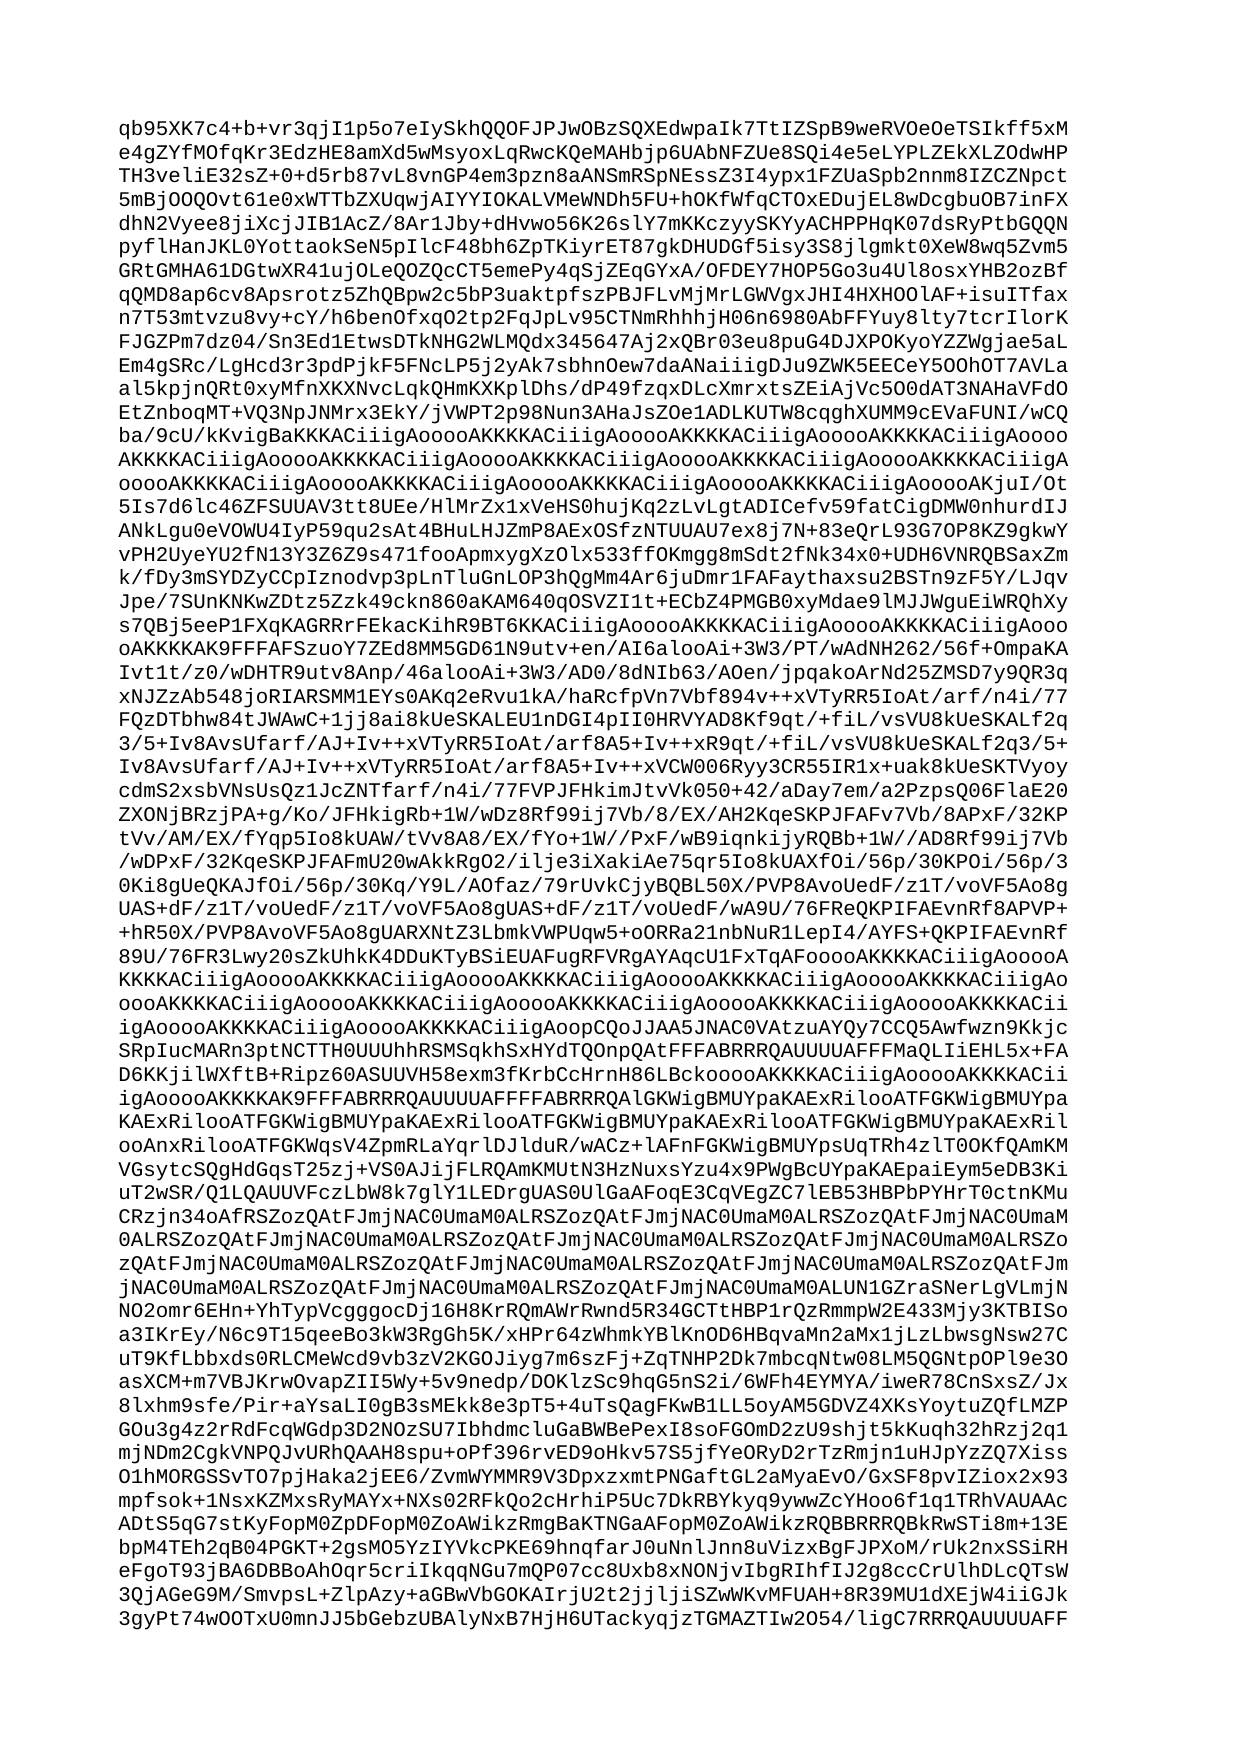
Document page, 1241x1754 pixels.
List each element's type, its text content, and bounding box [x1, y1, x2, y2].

text 3/5+Iv8AvsUfarf/AJ+Iv++xVTyRR5IoAt/arf8A5+Iv++xR9qt/+fiL/vsVU8kUeSKALf2q3/5+ [118, 733, 1122, 757]
text SRpIucMARn3ptNCTTH0UUUhhRSMSqkhSxHYdTQOnpQAtFFFABRRRQAUUUUAFFFMaQLIiEHL5x+FA [118, 1040, 1122, 1064]
text EtZnboqMT+VQ3NpJNMrx3EkY/jVWPT2p98Nun3AHaJsZOe1ADLKUTW8cqghXUMM9cEVaFUNI/wCQ [118, 402, 1122, 426]
text k/fDy3mSYDZyCCpIznodvp3pLnTluGnLOP3hQgMm4Ar6juDmr1FAFaythaxsu2BSTn9zF5Y/LJqv [118, 567, 1122, 591]
text qQMD8ap6cv8Apsrotz5ZhQBpw2c5bP3uaktpfszPBJFLvMjMrLGWVgxJHI4HXHOOlAF+isuITfax [118, 284, 1122, 307]
text TH3veliE32sZ+0+d5rb87vL8vnGP4em3pzn8aANSmRSpNEssZ3I4ypx1FZUaSpb2nnm8IZCZNpct [118, 165, 1122, 189]
text tVv/AM/EX/fYqp5Io8kUAW/tVv8A8/EX/fYo+1W//PxF/wB9iqnkijyRQBb+1W//AD8Rf99ij7Vb [118, 827, 1122, 851]
text 0Ki8gUeQKAJfOi/56p/30Kq/Y9L/AOfaz/79rUvkCjyBQBL50X/PVP8AvoUedF/z1T/voVF5Ao8g [118, 875, 1122, 898]
text ANkLgu0eVOWU4IyP59qu2sAt4BHuLHJZmP8AExOSfzNTUUAU7ex8j7N+83eQrL93G7OP8KZ9gkwY [118, 520, 1122, 544]
text 3gyPt74wOOTxU0mnJJ5bGebzUBAlyNxB7HjH6UTackyqjzTGMAZTIw2O54/ligC7RRRQAUUUUAFF [118, 1608, 1122, 1631]
text /wDPxF/32KqeSKPJFAFmU20wAkkRgO2/ilje3iXakiAe75qr5Io8kUAXfOi/56p/30KPOi/56p/3 [118, 851, 1122, 875]
text NO2omr6EHn+YhTypVcgggocDj16H8KrRQmAWrRwnd5R34GCTtHBP1rQzRmmpW2E433Mjy3KTBISo [118, 1300, 1122, 1324]
text KKKKACiiigAooooAKKKKACiiigAooooAKKKKACiiigAooooAKKKKACiiigAooooAKKKKACiiigAo [118, 969, 1122, 993]
text ZXONjBRzjPA+g/Ko/JFHkigRb+1W/wDz8Rf99ij7Vb/8/EX/AH2KqeSKPJFAFv7Vb/8APxF/32KP [118, 804, 1122, 827]
text 8lxhm9sfe/Pir+aYsaLI0gB3sMEkk8e3pT5+4uTsQagFKwB1LL5oyAM5GDVZ4XKsYoytuZQfLMZP [118, 1395, 1122, 1419]
text al5kpjnQRt0xyMfnXKXNvcLqkQHmKXKplDhs/dP49fzqxDLcXmrxtsZEiAjVc5O0dAT3NAHaVFdO [118, 378, 1122, 402]
text CRzjn34oAfRSZozQAtFJmjNAC0UmaM0ALRSZozQAtFJmjNAC0UmaM0ALRSZozQAtFJmjNAC0UmaM [118, 1206, 1122, 1229]
text 5Is7d6lc46ZFSUUAV3tt8UEe/HlMrZx1xVeHS0hujKq2zLvLgtADICefv59fatCigDMW0nhurdIJ [118, 496, 1122, 520]
text 89U/76FR3Lwy20sZkUhkK4DDuKTyBSiEUAFugRFVRgAYAqcU1FxTqAFooooAKKKKACiiigAooooA [118, 946, 1122, 969]
text mjNDm2CgkVNPQJvURhQAAH8spu+oPf396rvED9oHkv57S5jfYeORyD2rTzRmjn1uHJpYzZQ7Xiss [118, 1442, 1122, 1466]
text VGsytcSQgHdGqsT25zj+VS0AJijFLRQAmKMUtN3HzNuxsYzu4x9PWgBcUYpaKAEpaiEym5eDB3Ki [118, 1158, 1122, 1182]
text ooAnxRilooATFGKWqsV4ZpmRLaYqrlDJlduR/wACz+lAFnFGKWigBMUYpsUqTRh4zlT0OKfQAmKM [118, 1135, 1122, 1158]
text uT9KfLbbxds0RLCMeWcd9vb3zV2KGOJiyg7m6szFj+ZqTNHP2Dk7mbcqNtw08LM5QGNtpOPl9e3O [118, 1348, 1122, 1371]
text mpfsok+1NsxKZMxsRyMAYx+NXs02RFkQo2cHrhiP5Uc7DkRBYkyq9ywwZcYHoo6f1q1TRhVAUAAc [118, 1489, 1122, 1513]
text eFgoT93jBA6DBBoAhOqr5criIkqqNGu7mQP07cc8Uxb8xNONjvIbgRIhfIJ2g8ccCrUlhDLcQTsW [118, 1561, 1122, 1584]
text pyflHanJKL0YottaokSeN5pIlcF48bh6ZpTKiyrET87gkDHUDGf5isy3S8jlgmkt0XeW8wq5Zvm5 [118, 236, 1122, 260]
text 3QjAGeG9M/SmvpsL+ZlpAzy+aGBwVbGOKAIrjU2t2jjljiSZwWKvMFUAH+8R39MU1dXEjW4iiGJk [118, 1584, 1122, 1608]
text KAExRilooATFGKWigBMUYpaKAExRilooATFGKWigBMUYpaKAExRilooATFGKWigBMUYpaKAExRil [118, 1111, 1122, 1135]
text uT2wSR/Q1LQAUUVFczLbW8k7glY1LEDrgUAS0UlGaAFoqE3CqVEgZC7lEB53HBPbPYHrT0ctnKMu [118, 1182, 1122, 1206]
text FJGZPm7dz04/Sn3Ed1EtwsDTkNHG2WLMQdx345647Aj2xQBr03eu8puG4DJXPOKyoYZZWgjae5aL [118, 331, 1122, 354]
text +hR50X/PVP8AvoVF5Ao8gUARXNtZ3LbmkVWPUqw5+oORRa21nbNuR1LepI4/AYFS+QKPIFAEvnRf [118, 922, 1122, 946]
text igAooooAKKKKAK9FFFABRRRQAUUUUAFFFFABRRRQAlGKWigBMUYpaKAExRilooATFGKWigBMUYpa [118, 1088, 1122, 1111]
text igAooooAKKKKACiiigAooooAKKKKACiiigAoopCQoJJAA5JNAC0VAtzuAYQy7CCQ5Awfwzn9Kkjc [118, 1017, 1122, 1040]
text Jpe/7SUnKNKwZDtz5Zzk49ckn860aKAM640qOSVZI1t+ECbZ4PMGB0xyMdae9lMJJWguEiWRQhXy [118, 591, 1122, 615]
text asXCM+m7VBJKrwOvapZII5Wy+5v9nedp/DOKlzSc9hqG5nS2i/6WFh4EYMYA/iweR78CnSxsZ/Jx [118, 1371, 1122, 1395]
text xNJZzAb548joRIARSMM1EYs0AKq2eRvu1kA/haRcfpVn7Vbf894v++xVTyRR5IoAt/arf/n4i/77 [118, 686, 1122, 709]
text cdmS2xsbVNsUsQz1JcZNTfarf/n4i/77FVPJFHkimJtvVk050+42/aDay7em/a2PzpsQ06FlaE20 [118, 780, 1122, 804]
text UAS+dF/z1T/voUedF/z1T/voVF5Ao8gUAS+dF/z1T/voUedF/wA9U/76FReQKPIFAEvnRf8APVP+ [118, 898, 1122, 922]
text Iv8AvsUfarf/AJ+Iv++xVTyRR5IoAt/arf8A5+Iv++xVCW006Ryy3CR55IR1x+uak8kUeSKTVyoy [118, 757, 1122, 780]
text GRtGMHA61DGtwXR41ujOLeQOZQcCT5emePy4qSjZEqGYxA/OFDEY7HOP5Go3u4Ul8osxYHB2ozBf [118, 260, 1122, 284]
text n7T53mtvzu8vy+cY/h6benOfxqO2tp2FqJpLv95CTNmRhhhjH06n6980AbFFYuy8lty7tcrIlorK [118, 307, 1122, 331]
text a3IKrEy/N6c9T15qeeBo3kW3RgGh5K/xHPr64zWhmkYBlKnOD6HBqvaMn2aMx1jLzLbwsgNsw27C [118, 1324, 1122, 1348]
text qb95XK7c4+b+vr3qjI1p5o7eIySkhQQOFJPJwOBzSQXEdwpaIk7TtIZSpB9weRVOeOeTSIkff5xM [118, 118, 1122, 142]
text ADtS5qG7stKyFopM0ZpDFopM0ZoAWikzRmgBaKTNGaAFopM0ZoAWikzRQBBRRRQBkRwSTi8m+13E [118, 1513, 1122, 1537]
text jNAC0UmaM0ALRSZozQAtFJmjNAC0UmaM0ALRSZozQAtFJmjNAC0UmaM0ALUN1GZraSNerLgVLmjN [118, 1277, 1122, 1300]
text vPH2UyeYU2fN13Y3Z6Z9s471fooApmxygXzOlx533ffOKmgg8mSdt2fNk34x0+UDH6VNRQBSaxZm [118, 544, 1122, 567]
text oAKKKKAK9FFFAFSzuoY7ZEd8MM5GD61N9utv+en/AI6alooAi+3W3/PT/wAdNH262/56f+OmpaKA [118, 638, 1122, 662]
text oooAKKKKACiiigAooooAKKKKACiiigAooooAKKKKACiiigAooooAKKKKACiiigAooooAKKKKACii [118, 993, 1122, 1017]
text ooooAKKKKACiiigAooooAKKKKACiiigAooooAKKKKACiiigAooooAKKKKACiiigAooooAKjuI/Ot [118, 473, 1122, 496]
text s7QBj5eeP1FXqKAGRRrFEkacKihR9BT6KKACiiigAooooAKKKKACiiigAooooAKKKKACiiigAooo [118, 615, 1122, 638]
text FQzDTbhw84tJWAwC+1jj8ai8kUeSKALEU1nDGI4pII0HRVYAD8Kf9qt/+fiL/vsVU8kUeSKALf2q [118, 709, 1122, 733]
text Em4gSRc/LgHcd3r3pdPjkF5FNcLP5j2yAk7sbhnOew7daANaiiigDJu9ZWK5EECeY5OOhOT7AVLa [118, 354, 1122, 378]
text O1hMORGSSvTO7pjHaka2jEE6/ZvmWYMMR9V3DpxzxmtPNGaftGL2aMyaEvO/GxSF8pvIZiox2x93 [118, 1466, 1122, 1489]
text GOu3g4z2rRdFcqWGdp3D2NOzSU7IbhdmcluGaBWBePexI8soFGOmD2zU9shjt5kKuqh32hRzj2q1 [118, 1419, 1122, 1442]
text 0ALRSZozQAtFJmjNAC0UmaM0ALRSZozQAtFJmjNAC0UmaM0ALRSZozQAtFJmjNAC0UmaM0ALRSZo [118, 1229, 1122, 1253]
text ba/9cU/kKvigBaKKKACiiigAooooAKKKKACiiigAooooAKKKKACiiigAooooAKKKKACiiigAoooo [118, 426, 1122, 449]
text D6KKjilWXftB+Ripz60ASUUVH58exm3fKrbCcHrnH86LBckooooAKKKKACiiigAooooAKKKKACii [118, 1064, 1122, 1088]
text Ivt1t/z0/wDHTR9utv8Anp/46alooAi+3W3/AD0/8dNIb63/AOen/jpqakoArNd25ZMSD7y9QR3q [118, 662, 1122, 686]
text AKKKKACiiigAooooAKKKKACiiigAooooAKKKKACiiigAooooAKKKKACiiigAooooAKKKKACiiigA [118, 449, 1122, 473]
text dhN2Vyee8jiXcjJIB1AcZ/8Ar1Jby+dHvwo56K26slY7mKKczyySKYyACHPPHqK07dsRyPtbGQQN [118, 213, 1122, 236]
text zQAtFJmjNAC0UmaM0ALRSZozQAtFJmjNAC0UmaM0ALRSZozQAtFJmjNAC0UmaM0ALRSZozQAtFJm [118, 1253, 1122, 1277]
text e4gZYfMOfqKr3EdzHE8amXd5wMsyoxLqRwcKQeMAHbjp6UAbNFZUe8SQi4e5eLYPLZEkXLZOdwHP [118, 142, 1122, 165]
text 5mBjOOQOvt61e0xWTTbZXUqwjAIYYIOKALVMeWNDh5FU+hOKfWfqCTOxEDujEL8wDcgbuOB7inFX [118, 189, 1122, 213]
text bpM4TEh2qB04PGKT+2gsMO5YzIYVkcPKE69hnqfarJ0uNnlJnn8uVizxBgFJPXoM/rUk2nxSSiRH [118, 1537, 1122, 1561]
